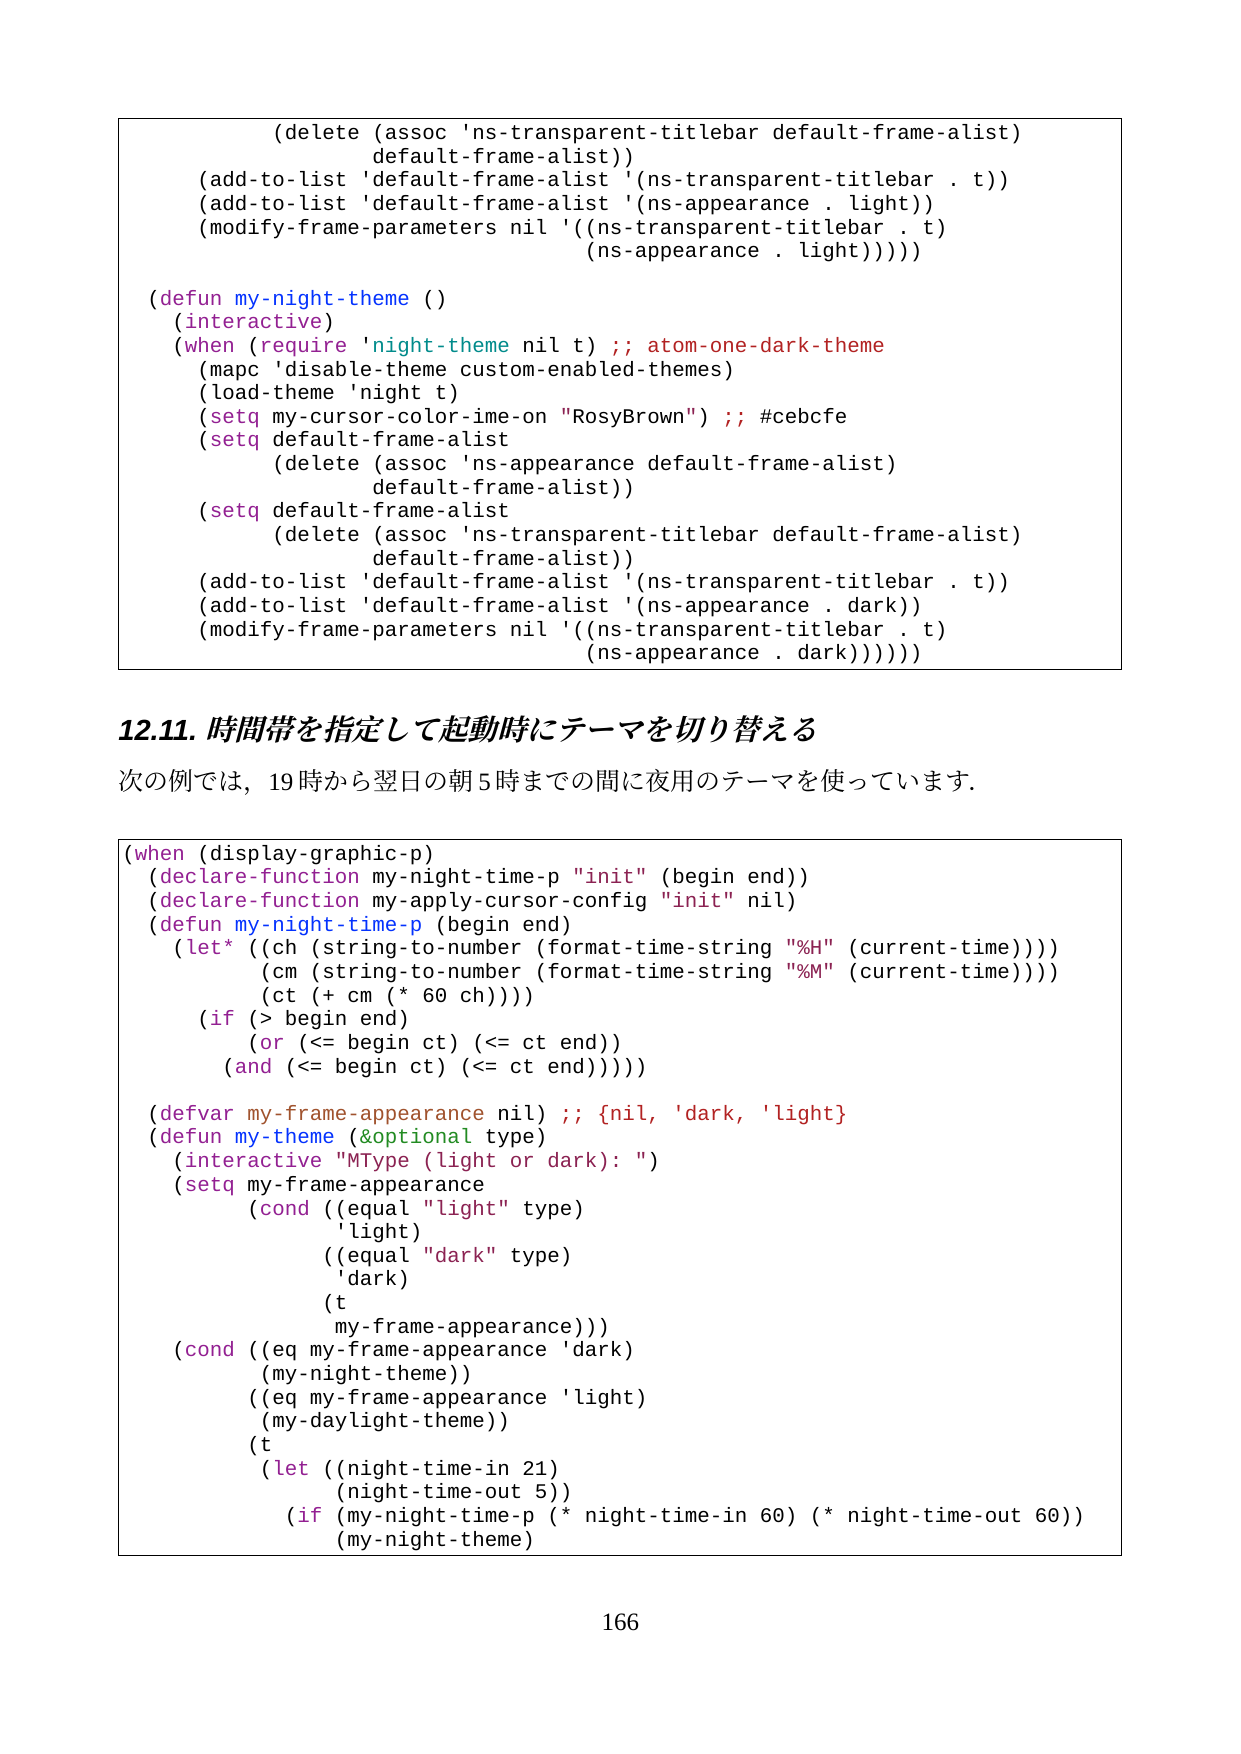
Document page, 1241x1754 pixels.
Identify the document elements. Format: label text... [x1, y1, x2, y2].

text (ns-appearance . light))))) [119, 236, 1121, 260]
subtitle 時間帯を指定して起動時にテーマを切り替える [118, 707, 1122, 749]
text (when (require 'night-theme nil t) ;; atom-one-dark-theme [119, 331, 1121, 354]
text (declare-function my-apply-cursor-config "init" nil) [119, 886, 1121, 910]
text (mapc 'disable-theme custom-enabled-themes) [119, 354, 1121, 378]
text (t [119, 1430, 1121, 1454]
text (declare-function my-night-time-p "init" (begin end)) [119, 862, 1121, 886]
text (setq my-frame-appearance [119, 1170, 1121, 1193]
text my-frame-appearance))) [119, 1312, 1121, 1335]
text (cond ((eq my-frame-appearance 'dark) [119, 1335, 1121, 1359]
text (add-to-list 'default-frame-alist '(ns-appearance . light)) [119, 189, 1121, 213]
text (setq default-frame-alist [119, 496, 1121, 520]
text default-frame-alist)) [119, 544, 1121, 567]
text 'light) [119, 1217, 1121, 1241]
text (or (<= begin ct) (<= ct end)) [119, 1028, 1121, 1052]
text (add-to-list 'default-frame-alist '(ns-appearance . dark)) [119, 591, 1121, 615]
text (defun my-theme (&optional type) [119, 1123, 1121, 1146]
text (and (<= begin ct) (<= ct end))))) [119, 1052, 1121, 1075]
text (interactive) [119, 307, 1121, 331]
text (delete (assoc 'ns-transparent-titlebar default-frame-alist) [119, 119, 1121, 142]
text (cond ((equal "light" type) [119, 1193, 1121, 1217]
text (ct (+ cm (* 60 ch)))) [119, 981, 1121, 1004]
text ((eq my-frame-appearance 'light) [119, 1383, 1121, 1406]
text (ns-appearance . dark)))))) [119, 638, 1121, 669]
text (if (my-night-time-p (* night-time-in 60) (* night-time-out 60)) [119, 1501, 1121, 1524]
text (load-theme 'night t) [119, 378, 1121, 402]
text (let* ((ch (string-to-number (format-time-string "%H" (current-time)))) [119, 933, 1121, 957]
text (night-time-out 5)) [119, 1477, 1121, 1501]
text (cm (string-to-number (format-time-string "%M" (current-time)))) [119, 957, 1121, 981]
text 'dark) [119, 1264, 1121, 1288]
text (setq default-frame-alist [119, 426, 1121, 449]
text default-frame-alist)) [119, 142, 1121, 165]
text (add-to-list 'default-frame-alist '(ns-transparent-titlebar . t)) [119, 567, 1121, 591]
text (defun my-night-time-p (begin end) [119, 910, 1121, 933]
text (if (> begin end) [119, 1004, 1121, 1028]
text (setq my-cursor-color-ime-on "RosyBrown") ;; #cebcfe [119, 402, 1121, 426]
text (delete (assoc 'ns-transparent-titlebar default-frame-alist) [119, 520, 1121, 544]
text ((equal "dark" type) [119, 1241, 1121, 1264]
text (defun my-night-theme () [119, 284, 1121, 307]
text 次の例では，19時から翌日の朝5時までの間に夜用のテーマを使っています． [118, 762, 1122, 826]
text default-frame-alist)) [119, 473, 1121, 496]
text (delete (assoc 'ns-appearance default-frame-alist) [119, 449, 1121, 473]
text (defvar my-frame-appearance nil) ;; {nil, 'dark, 'light} [119, 1099, 1121, 1123]
text (add-to-list 'default-frame-alist '(ns-transparent-titlebar . t)) [119, 165, 1121, 189]
text (modify-frame-parameters nil '((ns-transparent-titlebar . t) [119, 213, 1121, 236]
text (interactive "MType (light or dark): ") [119, 1146, 1121, 1170]
text (my-daylight-theme)) [119, 1406, 1121, 1430]
text (my-night-theme) [119, 1524, 1121, 1555]
text (t [119, 1288, 1121, 1312]
text (modify-frame-parameters nil '((ns-transparent-titlebar . t) [119, 615, 1121, 638]
text (when (display-graphic-p) [119, 840, 1121, 862]
text (my-night-theme)) [119, 1359, 1121, 1383]
text (let ((night-time-in 21) [119, 1454, 1121, 1477]
